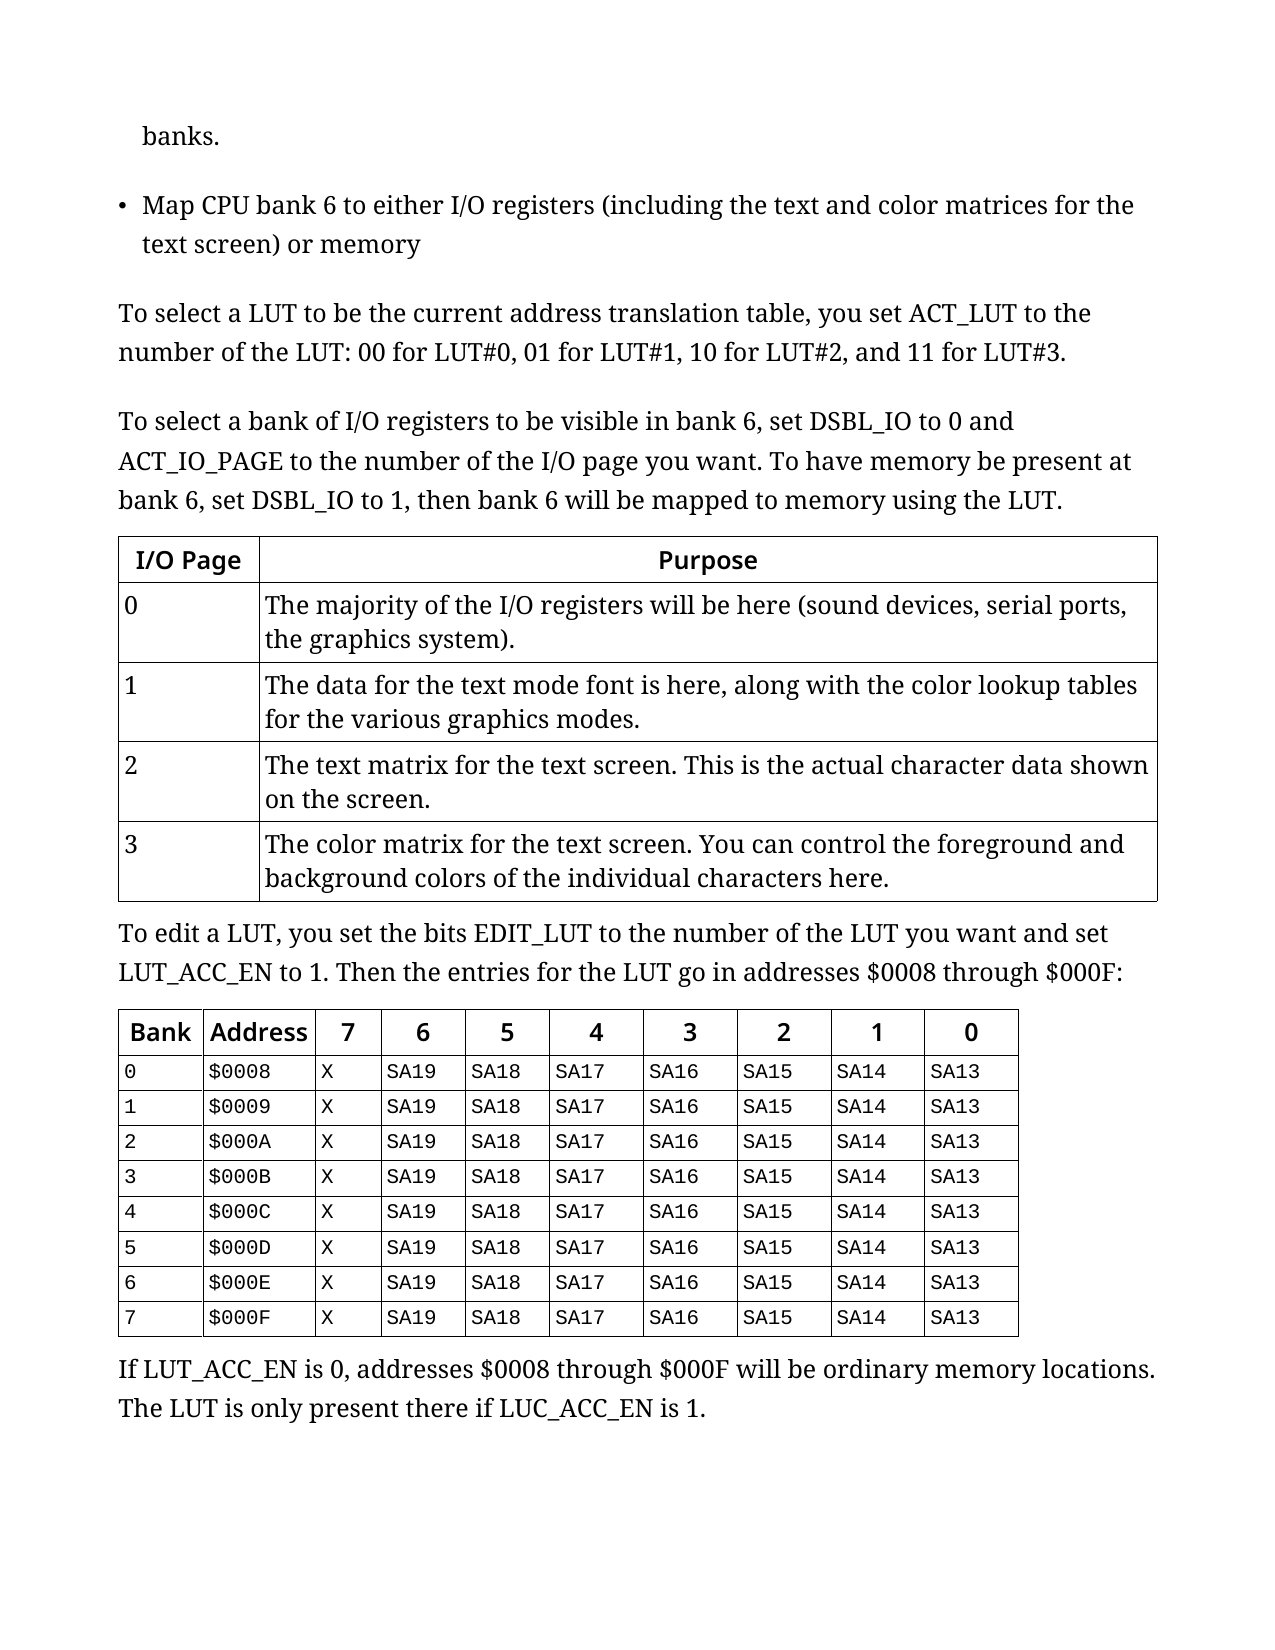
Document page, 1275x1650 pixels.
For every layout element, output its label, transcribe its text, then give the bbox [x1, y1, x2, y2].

table_cell SA17 [550, 1091, 643, 1125]
table_cell SA14 [832, 1267, 924, 1301]
table_cell SA16 [644, 1302, 737, 1336]
table_cell SA19 [382, 1197, 465, 1231]
table_header Address [204, 1010, 315, 1055]
table_cell SA17 [550, 1302, 643, 1336]
table_cell SA18 [466, 1302, 549, 1336]
table_cell SA14 [832, 1302, 924, 1336]
table_cell SA15 [738, 1197, 831, 1231]
table_cell SA16 [644, 1197, 737, 1231]
table_header Bank [119, 1010, 202, 1055]
table_cell SA15 [738, 1091, 831, 1125]
table_cell SA18 [466, 1232, 549, 1266]
table_cell 2 [119, 1126, 202, 1160]
table_cell SA16 [644, 1091, 737, 1125]
table_cell 1 [119, 663, 259, 741]
table_cell SA14 [832, 1232, 924, 1266]
table_cell $000A [204, 1126, 315, 1160]
table_cell SA13 [925, 1091, 1018, 1125]
table_cell 1 [119, 1091, 202, 1125]
table_cell SA17 [550, 1197, 643, 1231]
table_cell SA17 [550, 1267, 643, 1301]
table_cell SA14 [832, 1126, 924, 1160]
table_cell SA18 [466, 1197, 549, 1231]
table_cell X [316, 1302, 381, 1336]
table_cell The color matrix for the text screen. You can control the foreground and background colors of the individual characters here. [260, 822, 1157, 901]
table_cell SA16 [644, 1232, 737, 1266]
table_cell SA15 [738, 1267, 831, 1301]
table_cell SA17 [550, 1232, 643, 1266]
table_cell $000D [204, 1232, 315, 1266]
table_cell SA18 [466, 1267, 549, 1301]
list Map CPU bank 6 to either I/O registers (including the text and color matrices for the text screen) or memory [118, 187, 1157, 261]
table_cell SA15 [738, 1126, 831, 1160]
table_cell SA16 [644, 1056, 737, 1090]
table_cell SA18 [466, 1161, 549, 1196]
table_header 2 [738, 1010, 831, 1055]
table_cell 3 [119, 822, 259, 901]
table_cell SA19 [382, 1056, 465, 1090]
table_header 5 [466, 1010, 549, 1055]
table_cell 0 [119, 583, 259, 662]
table_cell 3 [119, 1161, 202, 1196]
table_header 0 [925, 1010, 1018, 1055]
table_cell $000B [204, 1161, 315, 1196]
table_cell X [316, 1126, 381, 1160]
text To select a LUT to be the current address translation table, you set ACT_LUT to the number of the LUT: 00 for LUT#0, 01 for LUT#1, 10 for LUT#2, and 11 for LUT#3. [118, 296, 1157, 369]
table_cell SA14 [832, 1197, 924, 1231]
table_cell SA13 [925, 1302, 1018, 1336]
table_header Purpose [260, 537, 1157, 582]
table_cell SA13 [925, 1267, 1018, 1301]
table_cell X [316, 1232, 381, 1266]
table_cell SA19 [382, 1302, 465, 1336]
table_cell SA13 [925, 1197, 1018, 1231]
table_cell SA16 [644, 1267, 737, 1301]
table_cell $000C [204, 1197, 315, 1231]
text To select a bank of I/O registers to be visible in bank 6, set DSBL_IO to 0 and ACT_IO_PAGE to the number of the I/O page you want. To have memory be present at bank 6, set DSBL_IO to 1, then bank 6 will be mapped to memory using the LUT. [118, 404, 1157, 516]
table_cell 0 [119, 1056, 202, 1090]
table_cell X [316, 1091, 381, 1125]
table_cell 6 [119, 1267, 202, 1301]
table_cell SA15 [738, 1056, 831, 1090]
table_cell SA19 [382, 1161, 465, 1196]
table_cell SA15 [738, 1302, 831, 1336]
list banks. [118, 118, 1157, 152]
table_cell SA15 [738, 1232, 831, 1266]
table_cell SA14 [832, 1056, 924, 1090]
table_cell X [316, 1197, 381, 1231]
table_header I/O Page [119, 537, 259, 582]
table_cell SA17 [550, 1161, 643, 1196]
table_cell The text matrix for the text screen. This is the actual character data shown on the screen. [260, 742, 1157, 821]
table_cell SA19 [382, 1091, 465, 1125]
table_cell The data for the text mode font is here, along with the color lookup tables for the various graphics modes. [260, 663, 1157, 741]
table_cell The majority of the I/O registers will be here (sound devices, serial ports, the graphics system). [260, 583, 1157, 662]
table_header 4 [550, 1010, 643, 1055]
table_cell X [316, 1267, 381, 1301]
table_cell SA14 [832, 1161, 924, 1196]
table_cell SA17 [550, 1056, 643, 1090]
table_header 3 [644, 1010, 737, 1055]
table_cell SA13 [925, 1232, 1018, 1266]
table_cell SA13 [925, 1056, 1018, 1090]
table_cell X [316, 1161, 381, 1196]
table_cell SA14 [832, 1091, 924, 1125]
table_cell $000E [204, 1267, 315, 1301]
text If LUT_ACC_EN is 0, addresses $0008 through $000F will be ordinary memory locations. The LUT is only present there if LUC_ACC_EN is 1. [118, 1352, 1157, 1425]
table_cell 7 [119, 1302, 202, 1336]
table_cell $0009 [204, 1091, 315, 1125]
table_cell SA13 [925, 1126, 1018, 1160]
table_cell SA16 [644, 1161, 737, 1196]
table_cell 5 [119, 1232, 202, 1266]
table_cell SA19 [382, 1267, 465, 1301]
table_cell SA13 [925, 1161, 1018, 1196]
table_header 6 [382, 1010, 465, 1055]
table_cell X [316, 1056, 381, 1090]
table_cell SA19 [382, 1232, 465, 1266]
table_header 1 [832, 1010, 924, 1055]
table_cell 2 [119, 742, 259, 821]
table_cell 4 [119, 1197, 202, 1231]
table_cell SA18 [466, 1056, 549, 1090]
table_header 7 [316, 1010, 381, 1055]
table_cell SA16 [644, 1126, 737, 1160]
text To edit a LUT, you set the bits EDIT_LUT to the number of the LUT you want and set LUT_ACC_EN to 1. Then the entries for the LUT go in addresses $0008 through $000F: [118, 916, 1157, 989]
table_cell SA18 [466, 1091, 549, 1125]
table_cell SA18 [466, 1126, 549, 1160]
table_cell SA17 [550, 1126, 643, 1160]
table_cell SA15 [738, 1161, 831, 1196]
table_cell $000F [204, 1302, 315, 1336]
table_cell $0008 [204, 1056, 315, 1090]
table_cell SA19 [382, 1126, 465, 1160]
